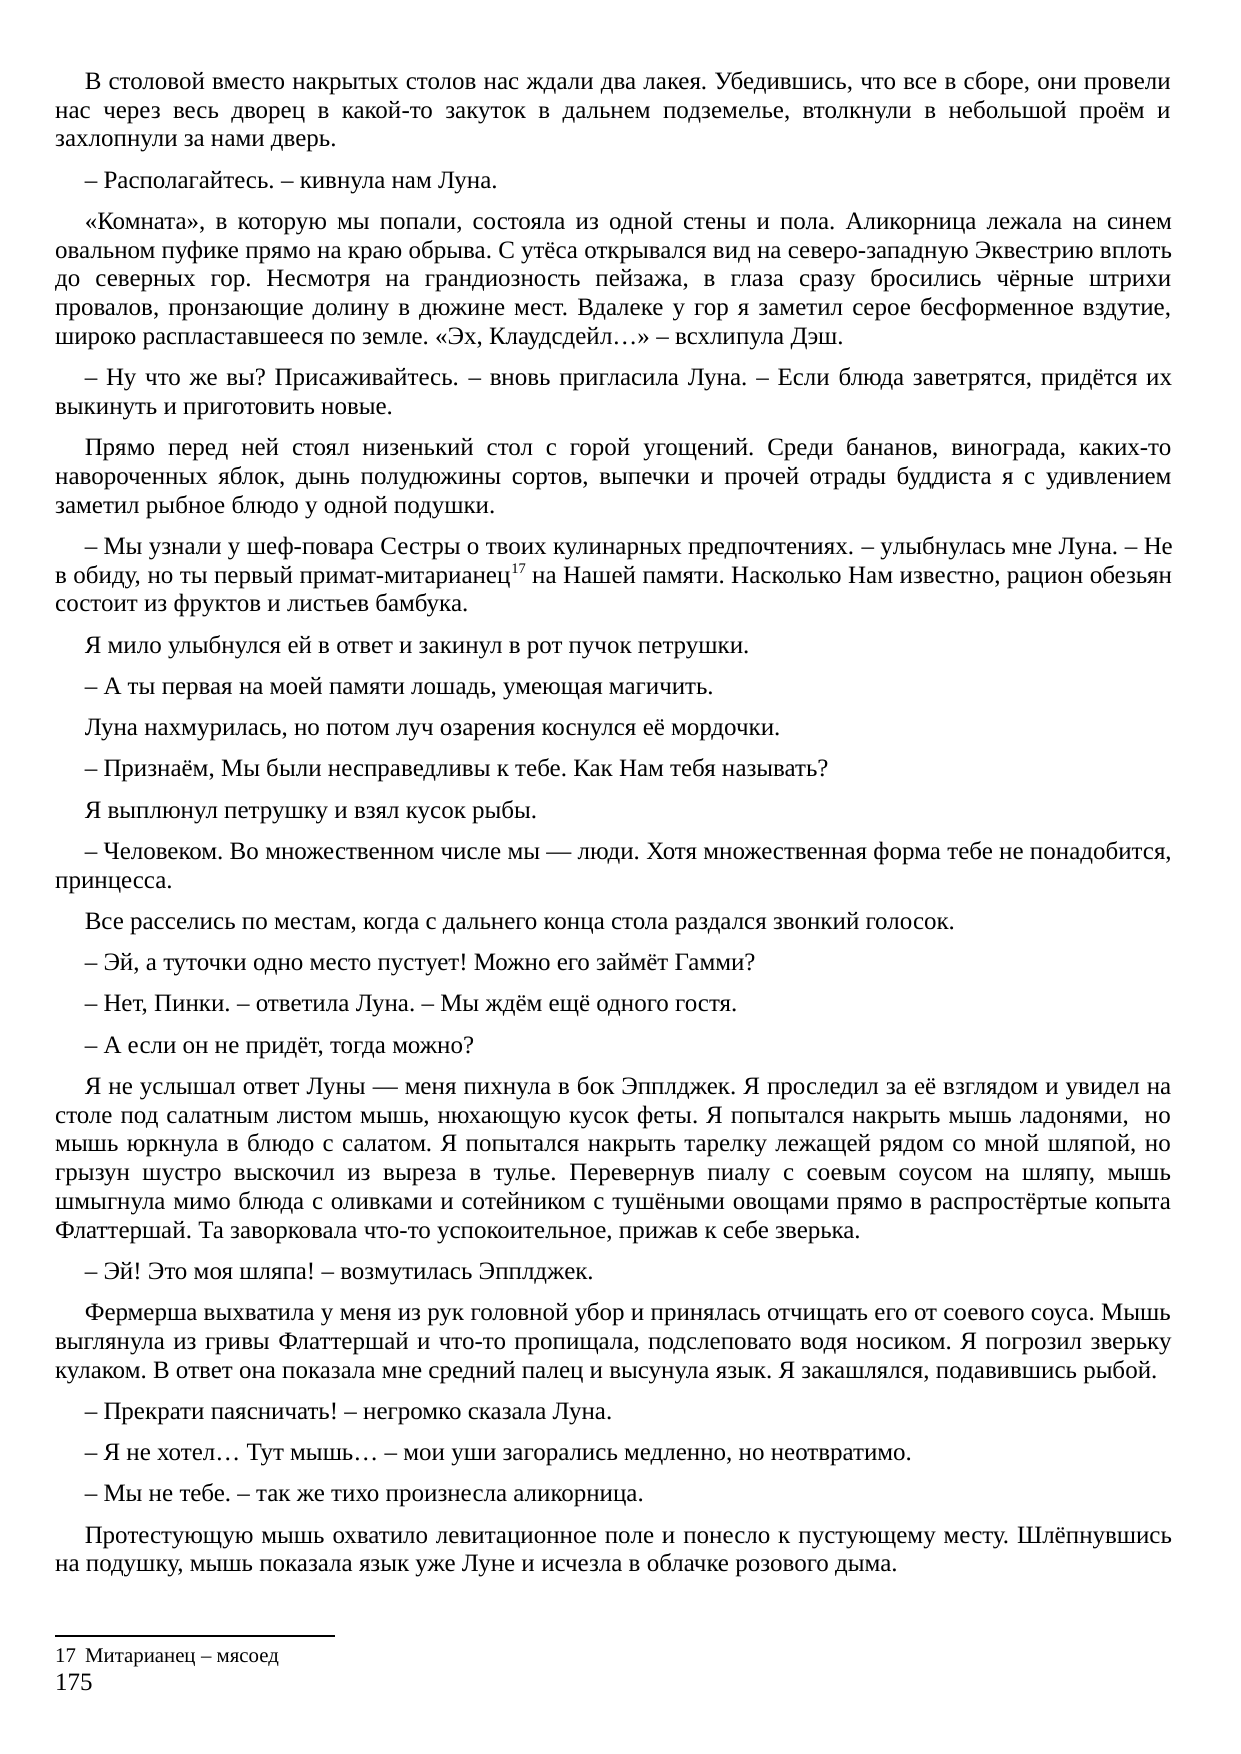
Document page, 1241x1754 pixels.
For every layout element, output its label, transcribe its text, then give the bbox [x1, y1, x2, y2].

text В столовой вместо накрытых столов нас ждали два лакея. Убедившись, что все в сборе, они провели нас через весь дворец в какой-то закуток в дальнем подземелье, втолкнули в небольшой проём и захлопнули за нами дверь. [55, 66, 1173, 152]
text – А ты первая на моей памяти лошадь, умеющая магичить. [55, 671, 1173, 700]
text – Человеком. Во множественном числе мы — люди. Хотя множественная форма тебе не понадобится, принцесса. [55, 836, 1173, 893]
text Протестующую мышь охватило левитационное поле и понесло к пустующему месту. Шлёпнувшись на подушку, мышь показала язык уже Луне и исчезла в облачке розового дыма. [55, 1520, 1173, 1577]
text – Располагайтесь. – кивнула нам Луна. [55, 165, 1173, 193]
text – Нет, Пинки. – ответила Луна. – Мы ждём ещё одного гостя. [55, 988, 1173, 1017]
text Фермерша выхватила у меня из рук головной убор и принялась отчищать его от соевого соуса. Мышь выглянула из гривы Флаттершай и что-то пропищала, подслеповато водя носиком. Я погрозил зверьку кулаком. В ответ она показала мне средний палец и высунула язык. Я закашлялся, подавившись рыбой. [55, 1297, 1173, 1383]
text «Комната», в которую мы попали, состояла из одной стены и пола. Аликорница лежала на синем овальном пуфике прямо на краю обрыва. С утёса открывался вид на северо-западную Эквестрию вплоть до северных гор. Несмотря на грандиозность пейзажа, в глаза сразу бросились чёрные штрихи провалов, пронзающие долину в дюжине мест. Вдалеке у гор я заметил серое бесформенное вздутие, широко распластавшееся по земле. «Эх, Клаудсдейл…» – всхлипула Дэш. [55, 206, 1173, 350]
text – Ну что же вы? Присаживайтесь. – вновь пригласила Луна. – Если блюда заветрятся, придётся их выкинуть и приготовить новые. [55, 362, 1173, 420]
text Я не услышал ответ Луны — меня пихнула в бок Эпплджек. Я проследил за её взглядом и увидел на столе под салатным листом мышь, нюхающую кусок феты. Я попытался накрыть мышь ладонями, но мышь юркнула в блюдо с салатом. Я попытался накрыть тарелку лежащей рядом со мной шляпой, но грызун шустро выскочил из выреза в тулье. Перевернув пиалу с соевым соусом на шляпу, мышь шмыгнула мимо блюда с оливками и сотейником с тушёными овощами прямо в распростёртые копыта Флаттершай. Та заворковала что-то успокоительное, прижав к себе зверька. [55, 1071, 1173, 1243]
text Все расселись по местам, когда с дальнего конца стола раздался звонкий голосок. [55, 906, 1173, 935]
text – А если он не придёт, тогда можно? [55, 1030, 1173, 1058]
text – Эй, а туточки одно место пустует! Можно его займёт Гамми? [55, 947, 1173, 976]
text – Признаём, Мы были несправедливы к тебе. Как Нам тебя называть? [55, 753, 1173, 782]
text – Мы узнали у шеф-повара Сестры о твоих кулинарных предпочтениях. – улыбнулась мне Луна. – Не в обиду, но ты первый примат-митарианец на Нашей памяти. Насколько Нам известно, рацион обезьян состоит из фруктов и листьев бамбука. [55, 531, 1173, 617]
text – Эй! Это моя шляпа! – возмутилась Эпплджек. [55, 1256, 1173, 1285]
text – Мы не тебе. – так же тихо произнесла аликорница. [55, 1478, 1173, 1507]
text – Я не хотел… Тут мышь… – мои уши загорались медленно, но неотвратимо. [55, 1437, 1173, 1466]
text Я мило улыбнулся ей в ответ и закинул в рот пучок петрушки. [55, 630, 1173, 658]
text Луна нахмурилась, но потом луч озарения коснулся её мордочки. [55, 712, 1173, 741]
text Митарианец – мясоед [55, 1642, 1173, 1667]
text Я выплюнул петрушку и взял кусок рыбы. [55, 795, 1173, 823]
text – Прекрати паясничать! – негромко сказала Луна. [55, 1396, 1173, 1425]
text Прямо перед ней стоял низенький стол с горой угощений. Среди бананов, винограда, каких-то навороченных яблок, дынь полудюжины сортов, выпечки и прочей отрады буддиста я с удивлением заметил рыбное блюдо у одной подушки. [55, 432, 1173, 518]
